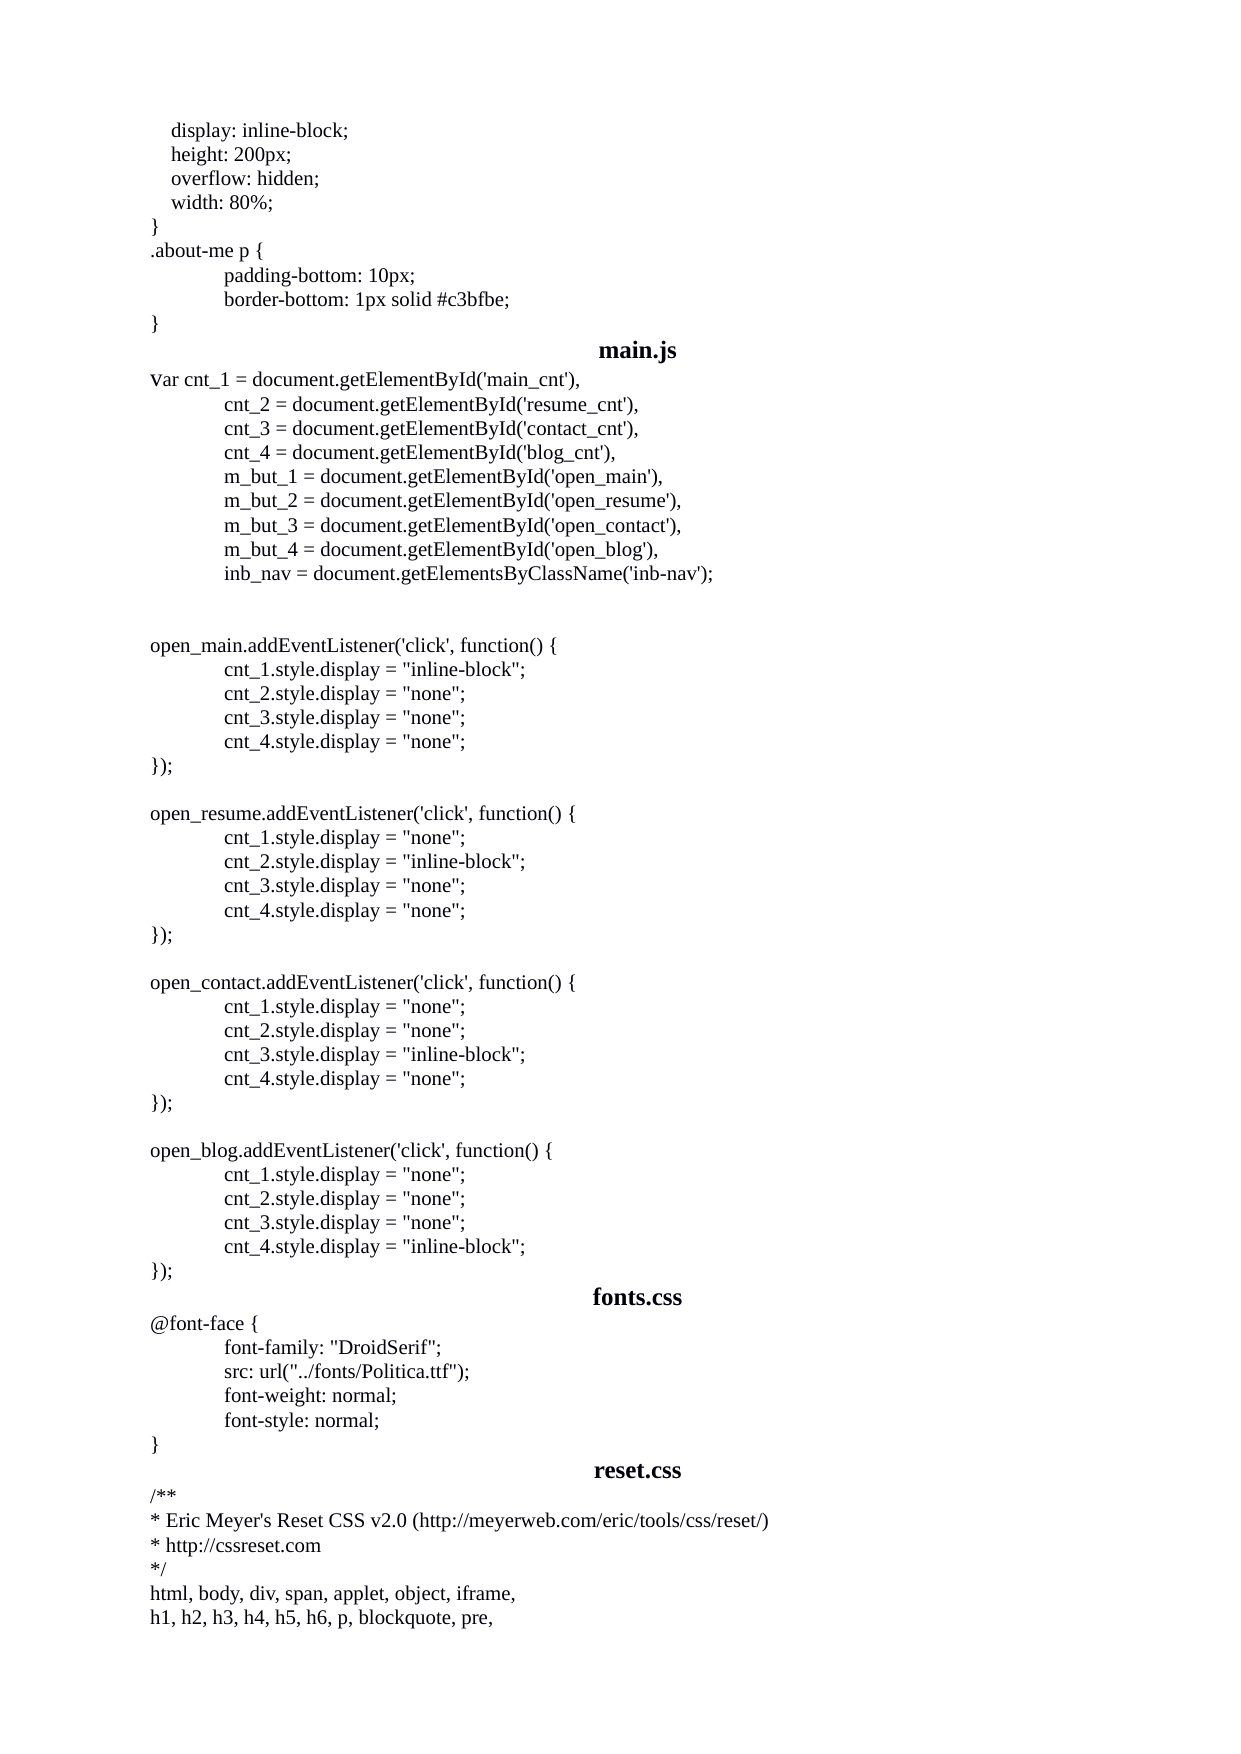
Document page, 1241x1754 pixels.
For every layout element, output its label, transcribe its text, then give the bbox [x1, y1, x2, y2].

text padding-bottom: 10px; [150, 262, 1125, 287]
text cnt_2 = document.getElementById('resume_cnt'), [150, 392, 1125, 416]
text m_but_1 = document.getElementById('open_main'), [150, 464, 1125, 488]
text cnt_2.style.display = "none"; [150, 681, 1125, 705]
text cnt_2.style.display = "inline-block"; [150, 849, 1125, 873]
text cnt_2.style.display = "none"; [150, 1186, 1125, 1210]
text cnt_1.style.display = "none"; [150, 1162, 1125, 1186]
text font-weight: normal; [150, 1383, 1125, 1407]
text cnt_4.style.display = "none"; [150, 1066, 1125, 1090]
text fonts.css [150, 1282, 1125, 1311]
text cnt_1.style.display = "none"; [150, 994, 1125, 1018]
text border-bottom: 1px solid #c3bfbe; [150, 287, 1125, 311]
text } [150, 1432, 1125, 1456]
text @font-face { [150, 1311, 1125, 1335]
text inb_nav = document.getElementsByClassName('inb-nav'); [150, 561, 1125, 585]
text }); [150, 1090, 1125, 1114]
text cnt_3.style.display = "none"; [150, 705, 1125, 729]
text h1, h2, h3, h4, h5, h6, p, blockquote, pre, [150, 1605, 1125, 1629]
text /** [150, 1484, 1125, 1508]
text }); [150, 753, 1125, 777]
text open_contact.addEventListener('click', function() { [150, 970, 1125, 994]
text var cnt_1 = document.getElementById('main_cnt'), [150, 363, 1125, 392]
text cnt_3.style.display = "none"; [150, 1210, 1125, 1234]
text cnt_4.style.display = "none"; [150, 729, 1125, 753]
text cnt_3 = document.getElementById('contact_cnt'), [150, 416, 1125, 440]
text * Eric Meyer's Reset CSS v2.0 (http://meyerweb.com/eric/tools/css/reset/) [150, 1508, 1125, 1532]
text * http://cssreset.com [150, 1532, 1125, 1557]
text open_main.addEventListener('click', function() { [150, 633, 1125, 657]
text cnt_4.style.display = "none"; [150, 897, 1125, 922]
text m_but_2 = document.getElementById('open_resume'), [150, 488, 1125, 512]
text open_blog.addEventListener('click', function() { [150, 1138, 1125, 1162]
text } [150, 214, 1125, 238]
text m_but_4 = document.getElementById('open_blog'), [150, 537, 1125, 561]
text overflow: hidden; [150, 166, 1125, 190]
text cnt_3.style.display = "none"; [150, 873, 1125, 897]
text cnt_4.style.display = "inline-block"; [150, 1234, 1125, 1258]
text font-style: normal; [150, 1407, 1125, 1432]
text cnt_4 = document.getElementById('blog_cnt'), [150, 440, 1125, 464]
text open_resume.addEventListener('click', function() { [150, 801, 1125, 825]
text src: url("../fonts/Politica.ttf"); [150, 1359, 1125, 1383]
text height: 200px; [150, 142, 1125, 166]
text display: inline-block; [150, 118, 1125, 142]
text font-family: "DroidSerif"; [150, 1335, 1125, 1359]
text cnt_3.style.display = "inline-block"; [150, 1042, 1125, 1066]
text width: 80%; [150, 190, 1125, 214]
text }); [150, 1258, 1125, 1282]
text } [150, 311, 1125, 335]
text cnt_1.style.display = "none"; [150, 825, 1125, 849]
text html, body, div, span, applet, object, iframe, [150, 1581, 1125, 1605]
text */ [150, 1557, 1125, 1581]
text }); [150, 922, 1125, 946]
text .about-me p { [150, 238, 1125, 262]
text reset.css [150, 1456, 1125, 1484]
text main.js [150, 335, 1125, 363]
text cnt_2.style.display = "none"; [150, 1018, 1125, 1042]
text m_but_3 = document.getElementById('open_contact'), [150, 512, 1125, 537]
text cnt_1.style.display = "inline-block"; [150, 657, 1125, 681]
